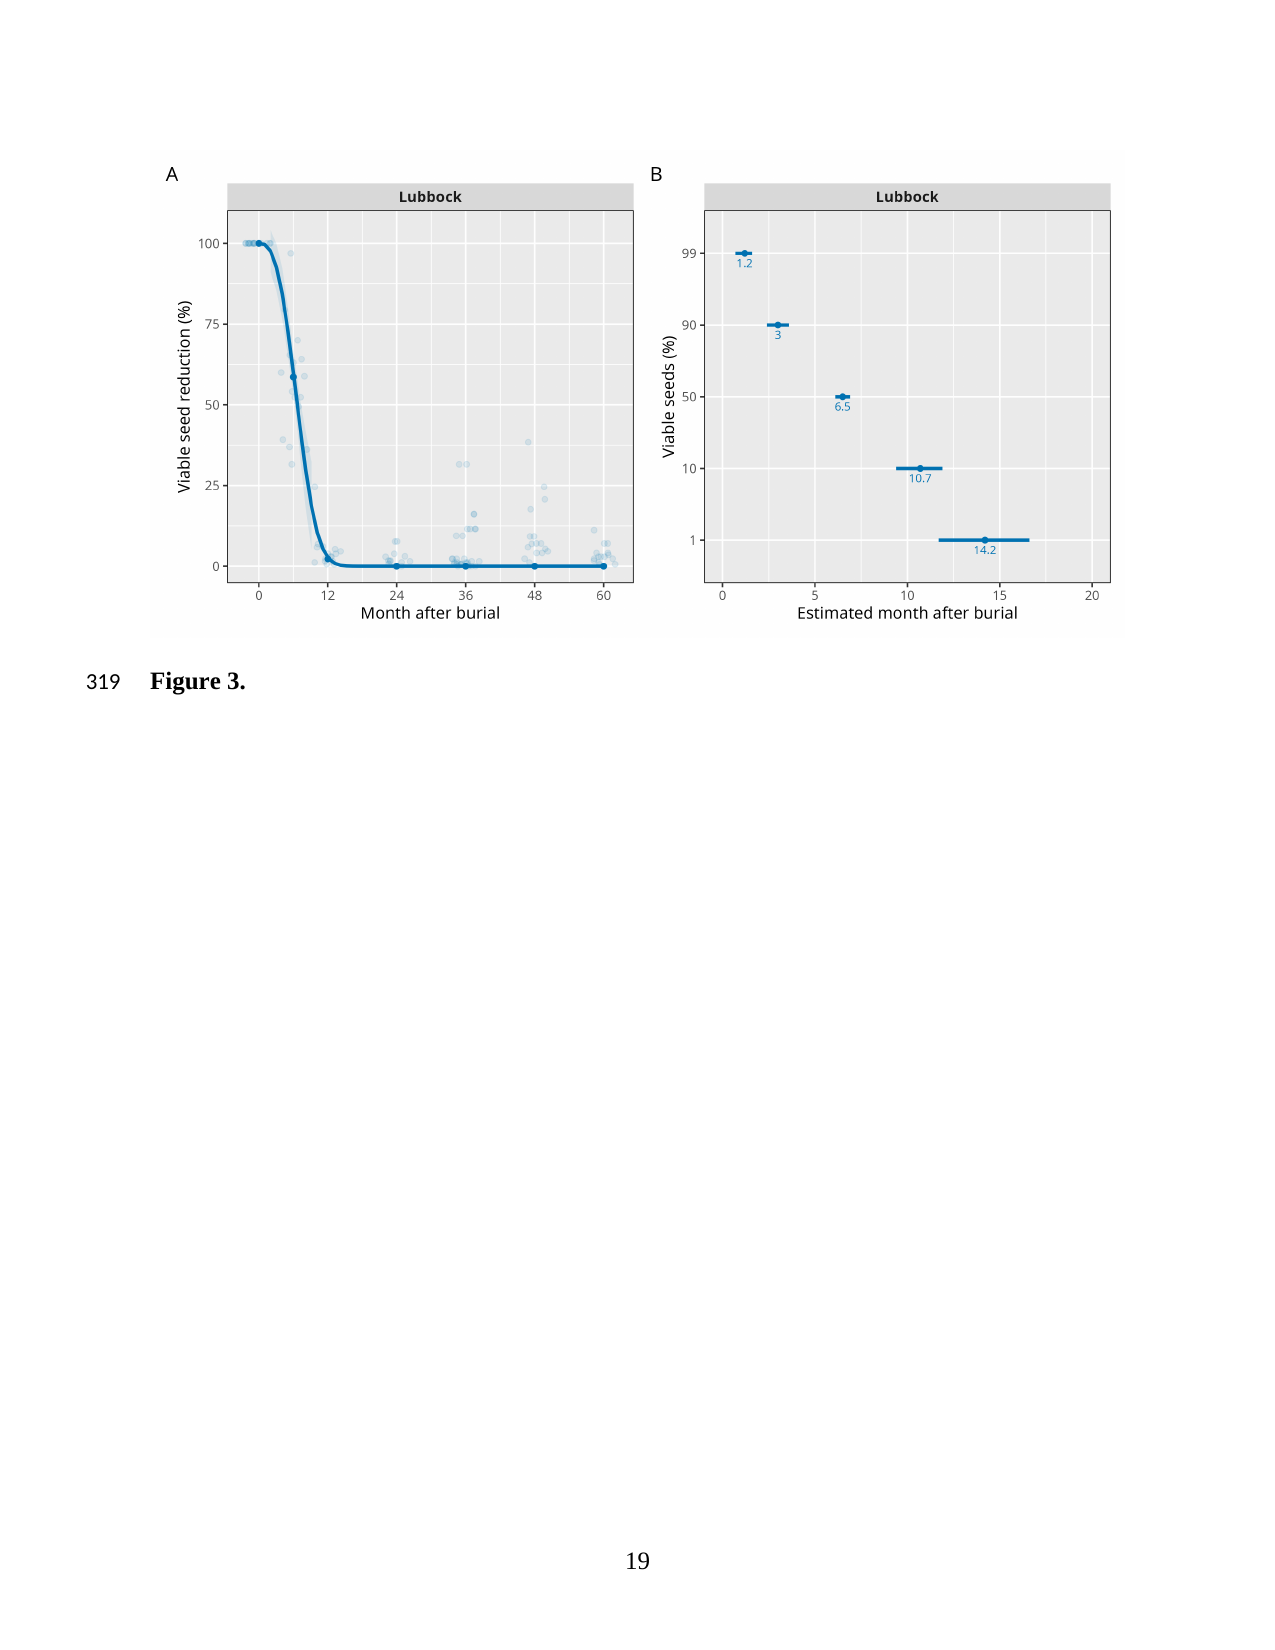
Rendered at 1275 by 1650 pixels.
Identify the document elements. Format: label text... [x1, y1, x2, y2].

picture [150, 150, 1125, 638]
text Figure 3. [150, 638, 1125, 695]
